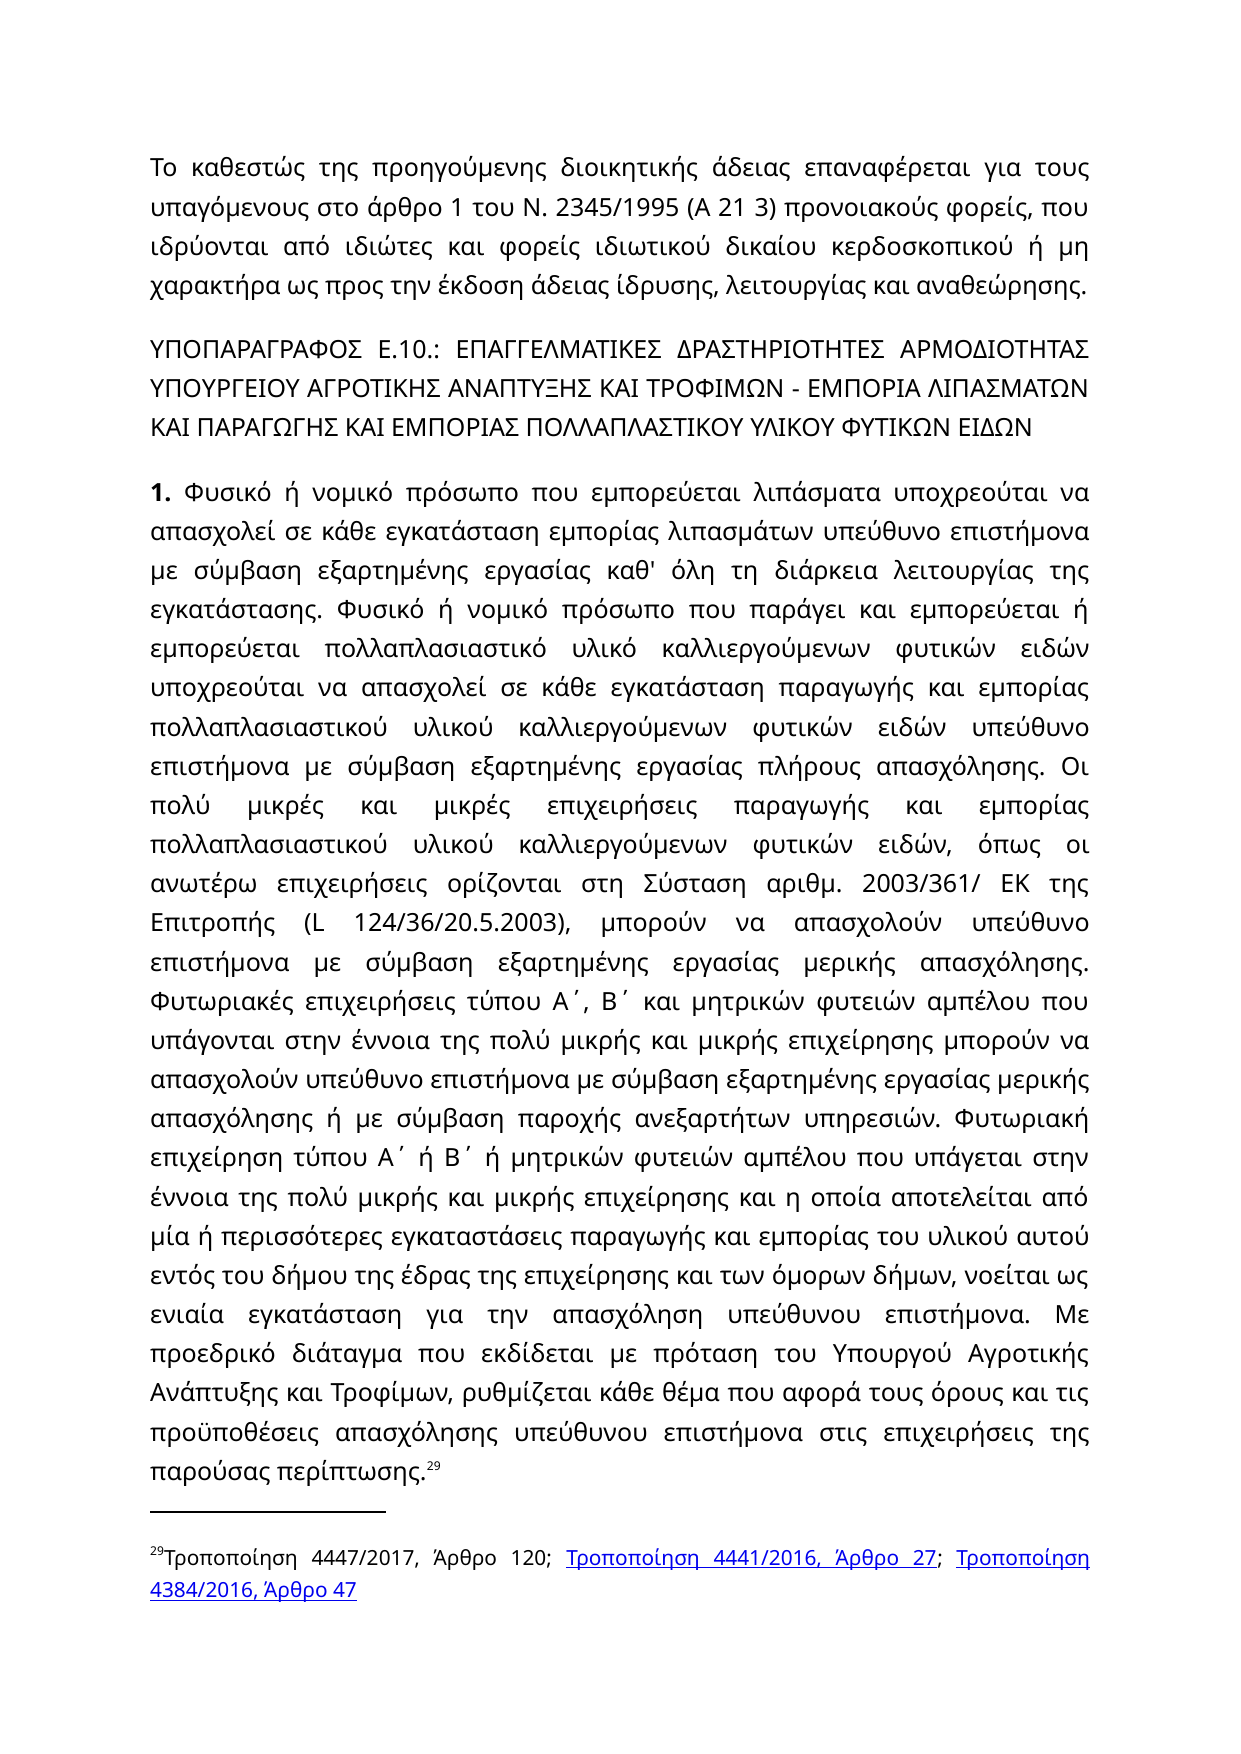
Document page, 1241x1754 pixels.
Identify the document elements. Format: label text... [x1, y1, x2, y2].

text Τροποποίηση 4447/2017, Άρθρο 120; Τροποποίηση 4441/2016, Άρθρο 27; Τροποποίηση 4384/2016, Άρθρο 47 [150, 1543, 1090, 1604]
text ΥΠΟΠΑΡΑΓΡΑΦΟΣ Ε.10.: ΕΠΑΓΓΕΛΜΑΤΙΚΕΣ ΔΡΑΣΤΗΡΙΟΤΗΤΕΣ ΑΡΜΟΔΙΟΤΗΤΑΣ ΥΠΟΥΡΓΕΙΟΥ ΑΓΡΟΤΙΚΗΣ ΑΝΑΠΤΥΞΗΣ ΚΑΙ ΤΡΟΦΙΜΩΝ - ΕΜΠΟΡΙΑ ΛΙΠΑΣΜΑΤΩΝ ΚΑΙ ΠΑΡΑΓΩΓΗΣ ΚΑΙ ΕΜΠΟΡΙΑΣ ΠΟΛΛΑΠΛΑΣΤΙΚΟΥ ΥΛΙΚΟΥ ΦΥΤΙΚΩΝ ΕΙΔΩΝ [150, 332, 1090, 444]
text Το καθεστώς της προηγούμενης διοικητικής άδειας επαναφέρεται για τους υπαγόμενους στο άρθρο 1 του Ν. 2345/1995 (Α 21 3) προνοιακούς φορείς, που ιδρύονται από ιδιώτες και φορείς ιδιωτικού δικαίου κερδοσκοπικού ή μη χαρακτήρα ως προς την έκδοση άδειας ίδρυσης, λειτουργίας και αναθεώρησης. [150, 150, 1090, 302]
text 1. Φυσικό ή νομικό πρόσωπο που εμπορεύεται λιπάσματα υποχρεούται να απασχολεί σε κάθε εγκατάσταση εμπορίας λιπασμάτων υπεύθυνο επιστήμονα με σύμβαση εξαρτημένης εργασίας καθ' όλη τη διάρκεια λειτουργίας της εγκατάστασης. Φυσικό ή νομικό πρόσωπο που παράγει και εμπορεύεται ή εμπορεύεται πολλαπλασιαστικό υλικό καλλιεργούμενων φυτικών ειδών υποχρεούται να απασχολεί σε κάθε εγκατάσταση παραγωγής και εμπορίας πολλαπλασιαστικού υλικού καλλιεργούμενων φυτικών ειδών υπεύθυνο επιστήμονα με σύμβαση εξαρτημένης εργασίας πλήρους απασχόλησης. Οι πολύ μικρές και μικρές επιχειρήσεις παραγωγής και εμπορίας πολλαπλασιαστικού υλικού καλλιεργούμενων φυτικών ειδών, όπως οι ανωτέρω επιχειρήσεις ορίζονται στη Σύσταση αριθμ. 2003/361/ ΕΚ της Επιτροπής (L 124/36/20.5.2003), μπορούν να απασχολούν υπεύθυνο επιστήμονα με σύμβαση εξαρτημένης εργασίας μερικής απασχόλησης. Φυτωριακές επιχειρήσεις τύπου Α΄, Β΄ και μητρικών φυτειών αμπέλου που υπάγονται στην έννοια της πολύ μικρής και μικρής επιχείρησης μπορούν να απασχολούν υπεύθυνο επιστήμονα με σύμβαση εξαρτημένης εργασίας μερικής απασχόλησης ή με σύμβαση παροχής ανεξαρτήτων υπηρεσιών. Φυτωριακή επιχείρηση τύπου Α΄ ή Β΄ ή μητρικών φυτειών αμπέλου που υπάγεται στην έννοια της πολύ μικρής και μικρής επιχείρησης και η οποία αποτελείται από μία ή περισσότερες εγκαταστάσεις παραγωγής και εμπορίας του υλικού αυτού εντός του δήμου της έδρας της επιχείρησης και των όμορων δήμων, νοείται ως ενιαία εγκατάσταση για την απασχόληση υπεύθυνου επιστήμονα. Με προεδρικό διάταγμα που εκδίδεται με πρόταση του Υπουργού Αγροτικής Ανάπτυξης και Τροφίμων, ρυθμίζεται κάθε θέμα που αφορά τους όρους και τις προϋποθέσεις απασχόλησης υπεύθυνου επιστήμονα στις επιχειρήσεις της παρούσας περίπτωσης. [150, 474, 1090, 1487]
